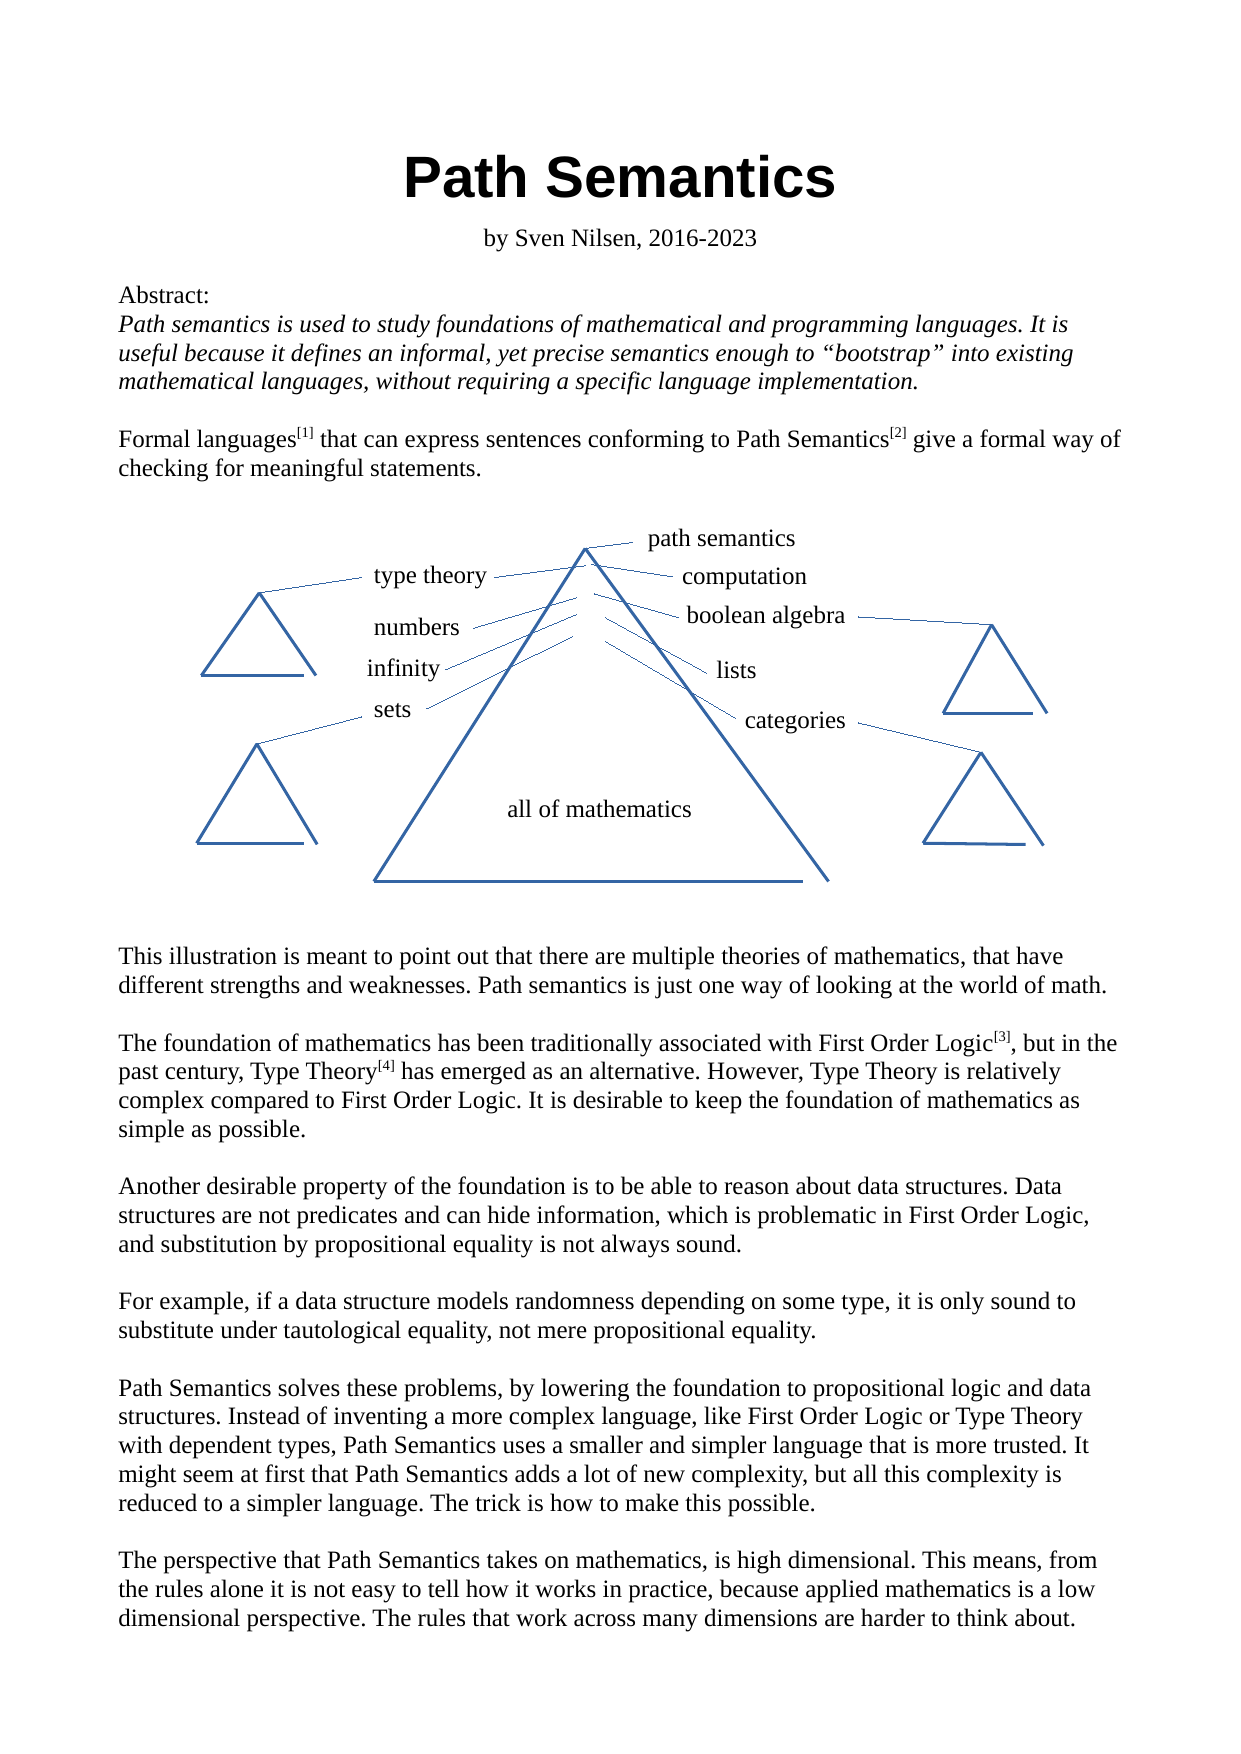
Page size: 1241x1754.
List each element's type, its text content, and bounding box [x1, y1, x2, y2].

text Another desirable property of the foundation is to be able to reason about data structures. Data structures are not predicates and can hide information, which is problematic in First Order Logic, and substitution by propositional equality is not always sound. [118, 1171, 1122, 1258]
text Abstract: [118, 280, 1122, 309]
text Formal languages[1] that can express sentences conforming to Path Semantics[2] give a formal way of checking for meaningful statements. [118, 424, 1122, 481]
title Path Semantics [118, 143, 1122, 210]
text The foundation of mathematics has been traditionally associated with First Order Logic[3], but in the past century, Type Theory[4] has emerged as an alternative. However, Type Theory is relatively complex compared to First Order Logic. It is desirable to keep the foundation of mathematics as simple as possible. [118, 1028, 1122, 1143]
text The perspective that Path Semantics takes on mathematics, is high dimensional. This means, from the rules alone it is not easy to tell how it works in practice, because applied mathematics is a low dimensional perspective. The rules that work across many dimensions are harder to think about. [118, 1545, 1122, 1631]
text Path Semantics solves these problems, by lowering the foundation to propositional logic and data structures. Instead of inventing a more complex language, like First Order Logic or Type Theory with dependent types, Path Semantics uses a smaller and simpler language that is more trusted. It might seem at first that Path Semantics adds a lot of new complexity, but all this complexity is reduced to a simpler language. The trick is how to make this possible. [118, 1373, 1122, 1516]
text For example, if a data structure models randomness depending on some type, it is only sound to substitute under tautological equality, not mere propositional equality. [118, 1286, 1122, 1344]
text Path semantics is used to study foundations of mathematical and programming languages. It is useful because it defines an informal, yet precise semantics enough to “bootstrap” into existing mathematical languages, without requiring a specific language implementation. [118, 309, 1122, 395]
text by Sven Nilsen, 2016-2023 [118, 223, 1122, 251]
text This illustration is meant to point out that there are multiple theories of mathematics, that have different strengths and weaknesses. Path semantics is just one way of looking at the world of math. [118, 941, 1122, 999]
